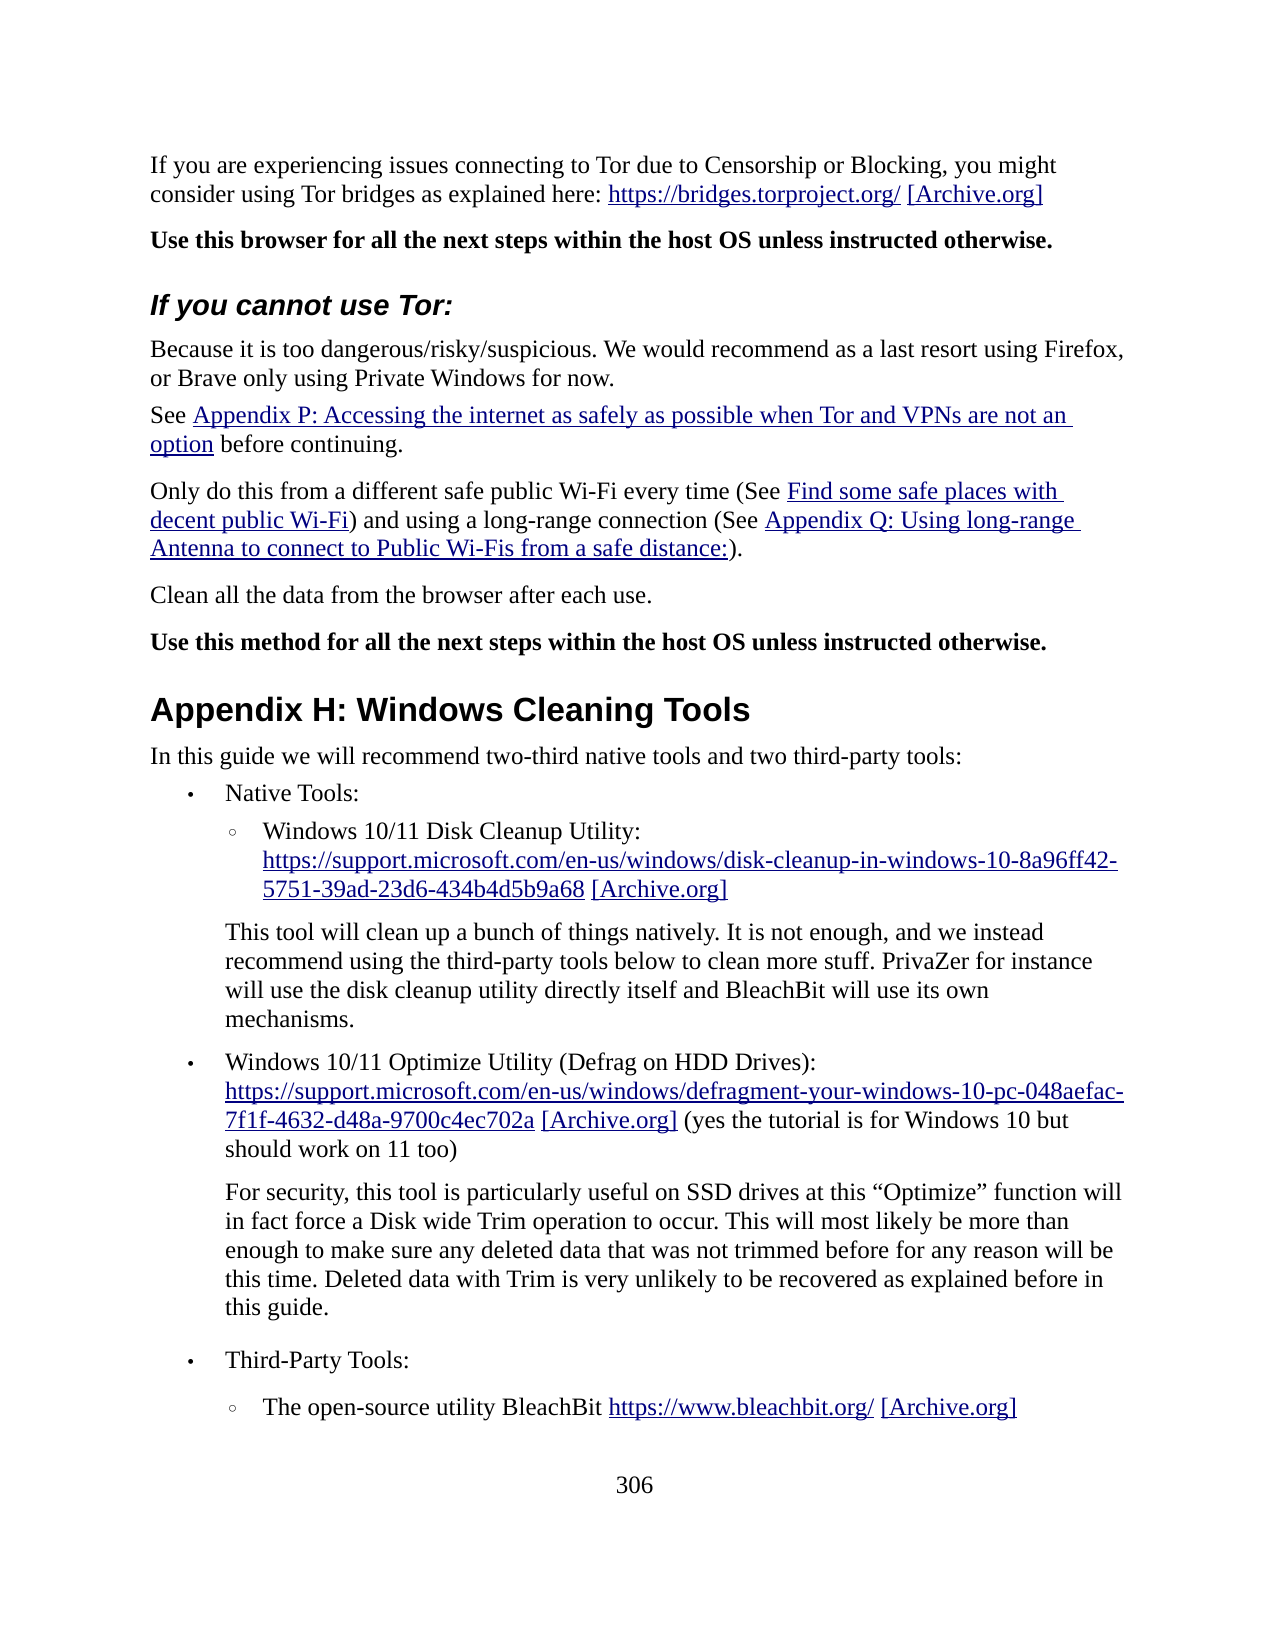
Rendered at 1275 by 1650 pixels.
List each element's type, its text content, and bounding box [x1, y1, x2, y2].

text For security, this tool is particularly useful on SSD drives at this “Optimize” function will in fact force a Disk wide Trim operation to occur. This will most likely be more than enough to make sure any deleted data that was not trimmed before for any reason will be this time. Deleted data with Trim is very unlikely to be recovered as explained before in this guide. [225, 1177, 1125, 1321]
text Use this method for all the next steps within the host OS unless instructed otherwise. [150, 627, 1125, 656]
text Use this browser for all the next steps within the host OS unless instructed otherwise. [150, 225, 1125, 254]
list Third-Party Tools: [187, 1345, 1125, 1374]
list Windows 10/11 Optimize Utility (Defrag on HDD Drives): https://support.microsoft.com/en-us/windows/defragment-your-windows-10-pc-048aefac-7f1f-4632-d48a-9700c4ec702a [Archive.org] (yes the tutorial is for Windows 10 but should work on 11 too) [187, 1047, 1125, 1162]
text In this guide we will recommend two-third native tools and two third-party tools: [150, 741, 1125, 769]
text This tool will clean up a bunch of things natively. It is not enough, and we instead recommend using the third-party tools below to clean more stuff. PrivaZer for instance will use the disk cleanup utility directly itself and BleachBit will use its own mechanisms. [225, 917, 1125, 1032]
list Native Tools: [187, 778, 1125, 807]
list Windows 10/11 Disk Cleanup Utility: https://support.microsoft.com/en-us/windows/disk-cleanup-in-windows-10-8a96ff42-5751-39ad-23d6-434b4d5b9a68 [Archive.org] [225, 816, 1125, 902]
text See Appendix P: Accessing the internet as safely as possible when Tor and VPNs are not an option before continuing. [150, 401, 1125, 458]
subtitle If you cannot use Tor: [150, 288, 1125, 322]
text Only do this from a different safe public Wi-Fi every time (See Find some safe places with decent public Wi-Fi) and using a long-range connection (See Appendix Q: Using long-range Antenna to connect to Public Wi-Fis from a safe distance:). [150, 476, 1125, 562]
text If you are experiencing issues connecting to Tor due to Censorship or Blocking, you might consider using Tor bridges as explained here: https://bridges.torproject.org/ [Archive.org] [150, 150, 1125, 207]
list The open-source utility BleachBit https://www.bleachbit.org/ [Archive.org] [225, 1392, 1125, 1421]
text Because it is too dangerous/risky/suspicious. We would recommend as a last resort using Firefox, or Brave only using Private Windows for now. [150, 334, 1125, 392]
text Clean all the data from the browser after each use. [150, 580, 1125, 609]
subtitle Appendix H: Windows Cleaning Tools [150, 689, 1125, 728]
